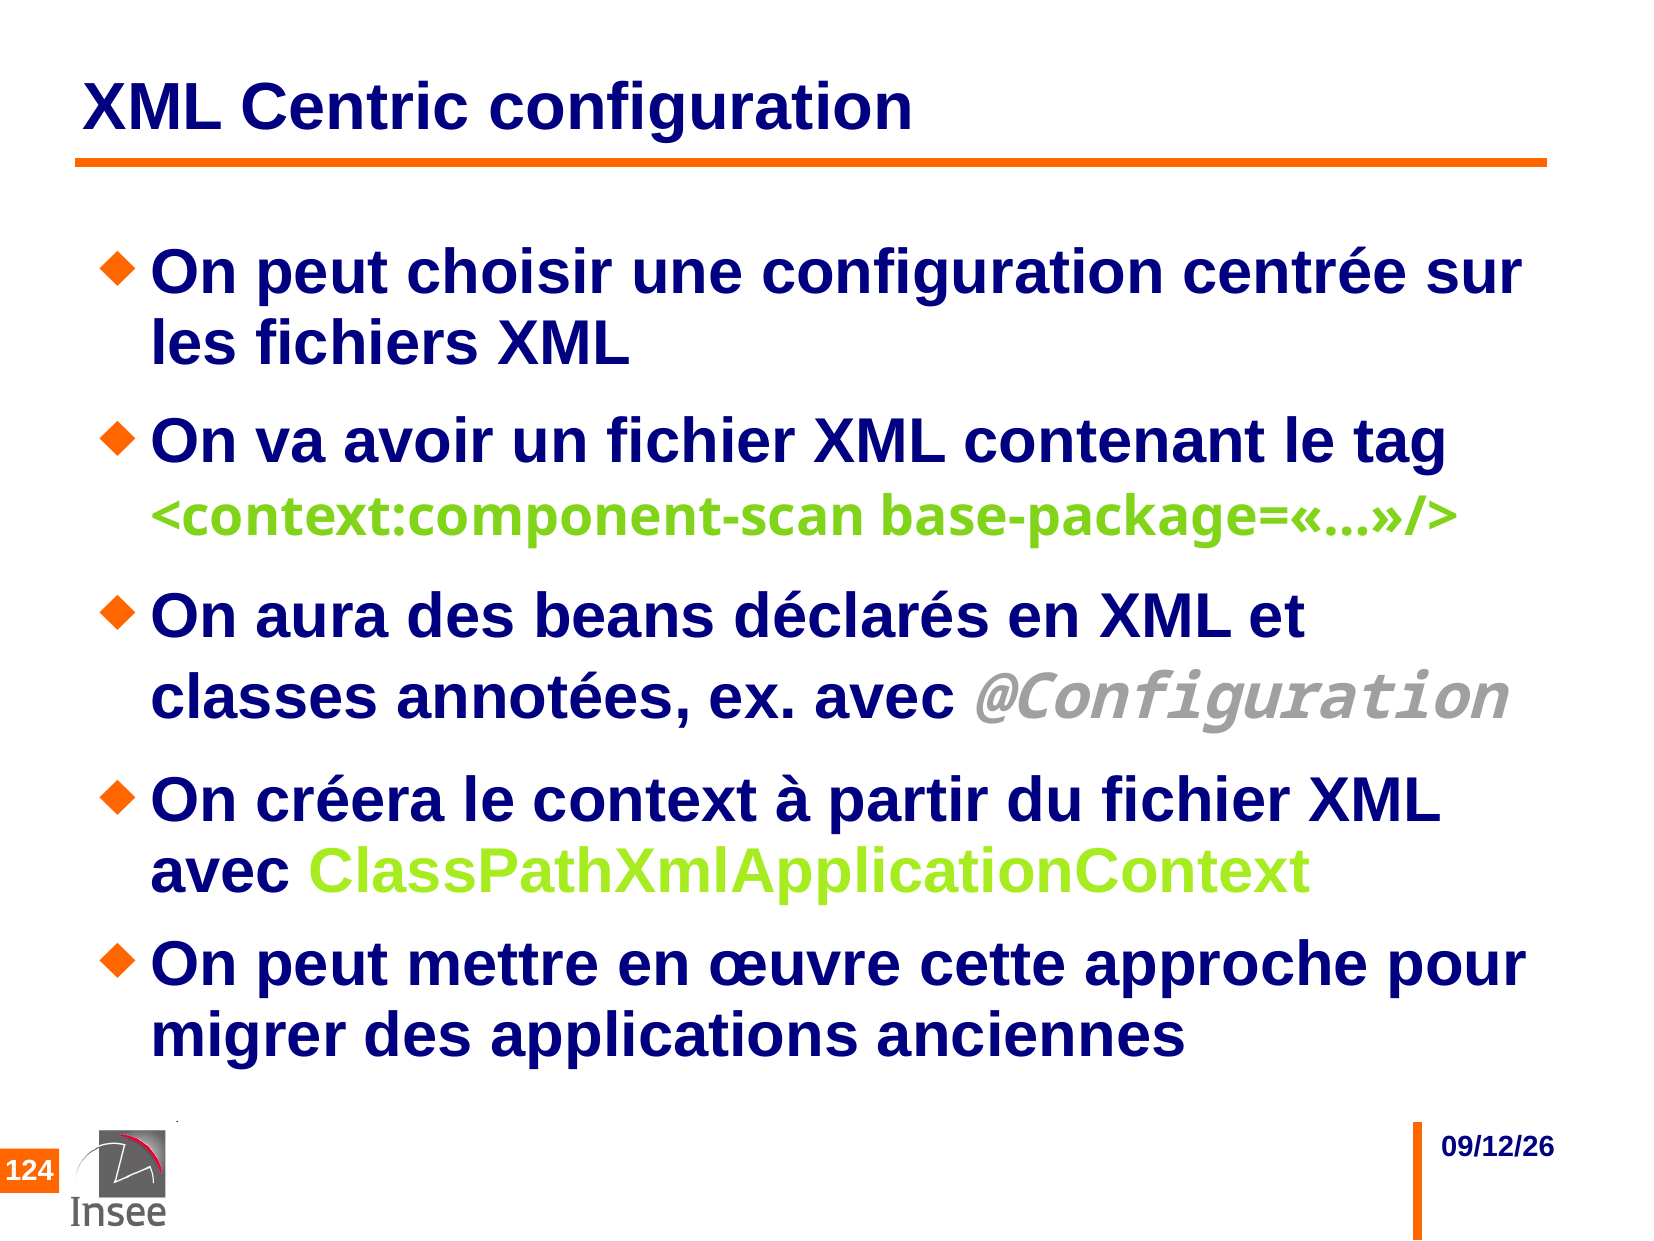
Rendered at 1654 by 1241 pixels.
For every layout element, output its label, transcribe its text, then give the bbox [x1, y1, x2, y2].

title XML Centric configuration [82, 49, 1619, 163]
list On peut choisir une configuration centrée sur les fichiers XML On va avoir un fichier XML contenant le tag <context:component-scan base-package=«…»/> On aura des beans déclarés en XML et classes annotées, ex. avec @Configuration On créera le context à partir du fichier XML avec ClassPathXmlApplicationContext On peut mettre en œuvre cette approche pour migrer des applications anciennes [82, 236, 1548, 1087]
picture [62, 1121, 178, 1241]
